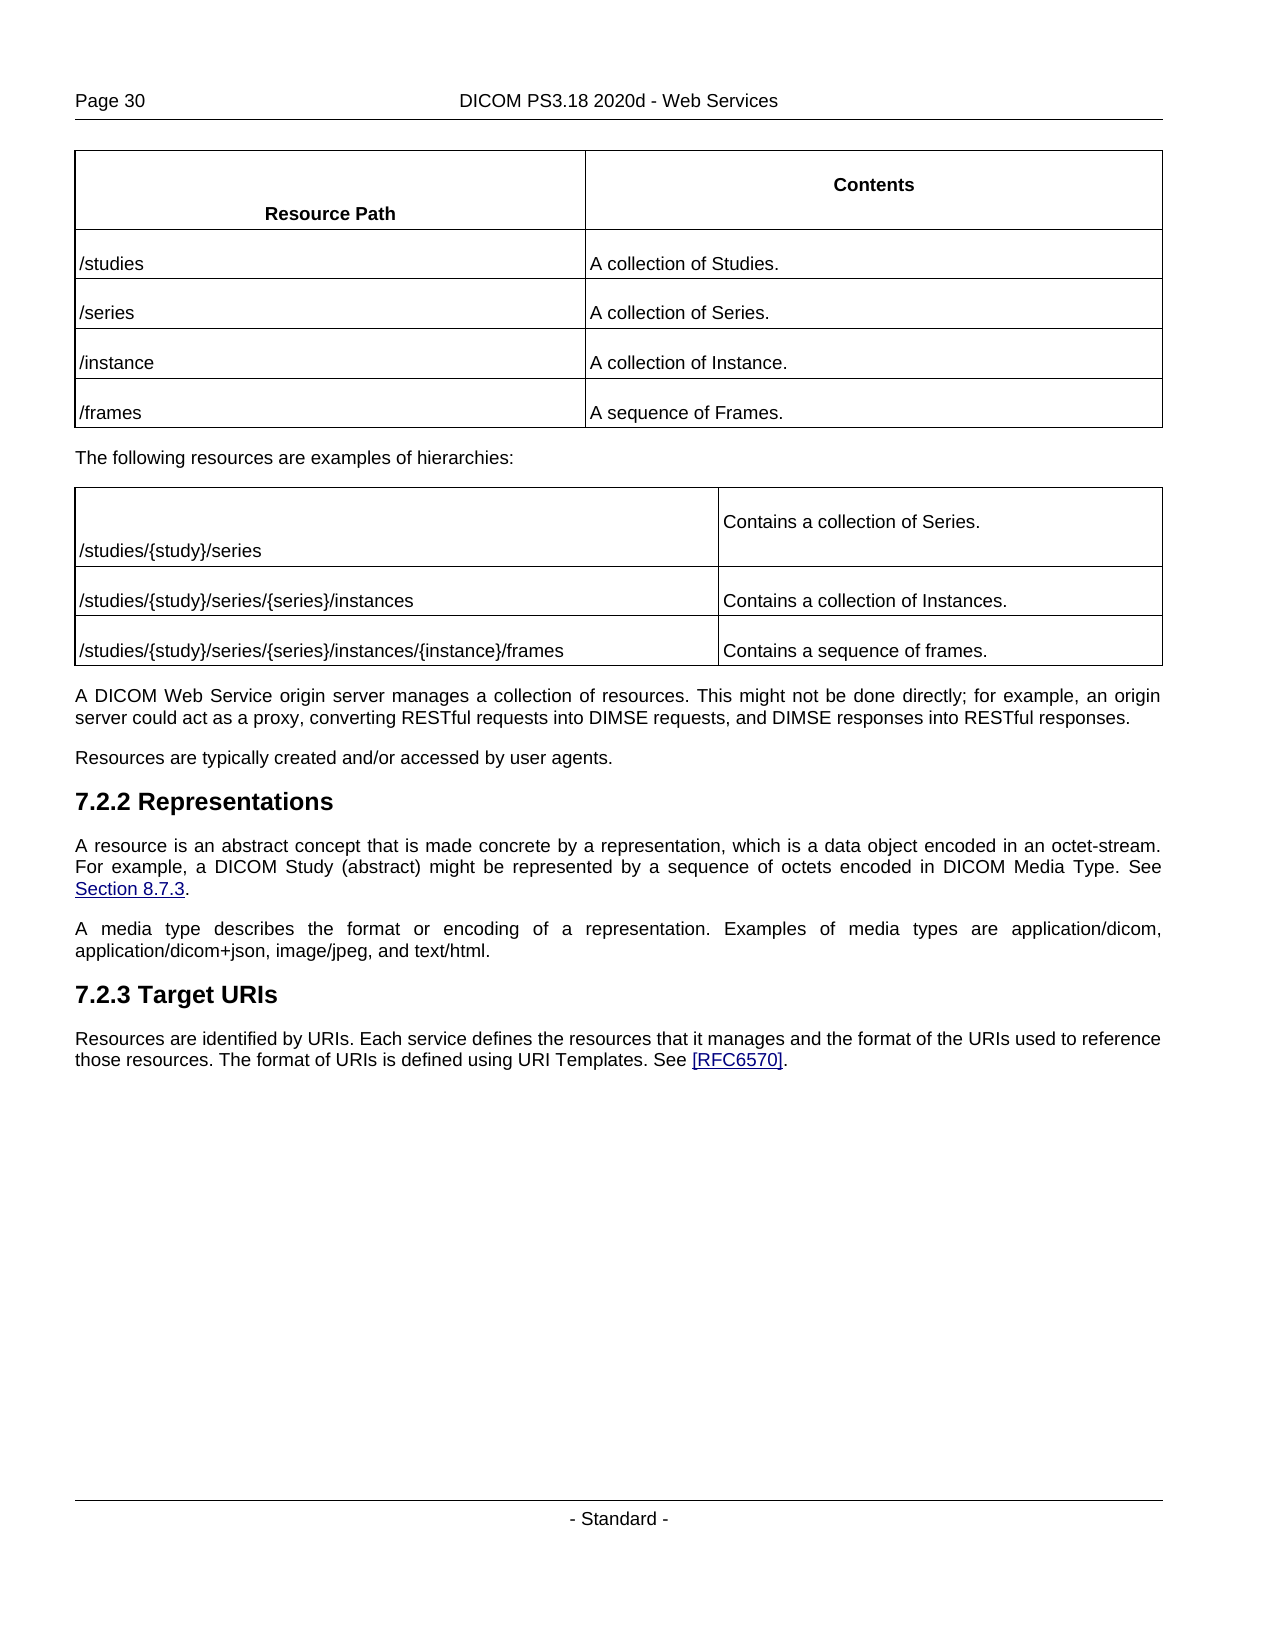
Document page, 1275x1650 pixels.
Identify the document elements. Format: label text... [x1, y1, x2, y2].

table_cell /series [76, 279, 585, 328]
text The following resources are examples of hierarchies: [75, 447, 1162, 468]
text A resource is an abstract concept that is made concrete by a representation, which is a data object encoded in an octet-stream. For example, a DICOM Study (abstract) might be represented by a sequence of octets encoded in DICOM Media Type. See Section 8.7.3. [75, 834, 1162, 899]
table_cell A collection of Studies. [586, 230, 1162, 278]
table_cell A collection of Instance. [586, 329, 1162, 377]
table_header Resource Path [76, 151, 585, 228]
text 7.2.2 Representations [75, 787, 1162, 816]
table_cell /frames [76, 379, 585, 427]
text A DICOM Web Service origin server manages a collection of resources. This might not be done directly; for example, an origin server could act as a proxy, converting RESTful requests into DIMSE requests, and DIMSE responses into RESTful responses. [75, 685, 1162, 728]
table_header Contains a collection of Series. [719, 488, 1162, 566]
text 7.2.3 Target URIs [75, 980, 1162, 1009]
table_header Contents [586, 151, 1162, 228]
table_cell A collection of Series. [586, 279, 1162, 328]
table_cell /studies [76, 230, 585, 278]
table_cell A sequence of Frames. [586, 379, 1162, 427]
table_cell Contains a collection of Instances. [719, 567, 1162, 615]
table_cell /studies/{study}/series/{series}/instances [76, 567, 718, 615]
table_cell /studies/{study}/series/{series}/instances/{instance}/frames [76, 616, 718, 665]
table_cell /instance [76, 329, 585, 377]
table_header /studies/{study}/series [76, 488, 718, 566]
table_cell Contains a sequence of frames. [719, 616, 1162, 665]
text Resources are identified by URIs. Each service defines the resources that it manages and the format of the URIs used to reference those resources. The format of URIs is defined using URI Templates. See [RFC6570]. [75, 1027, 1162, 1071]
text Resources are typically created and/or accessed by user agents. [75, 747, 1162, 768]
text A media type describes the format or encoding of a representation. Examples of media types are application/dicom, application/dicom+json, image/jpeg, and text/html. [75, 918, 1162, 961]
